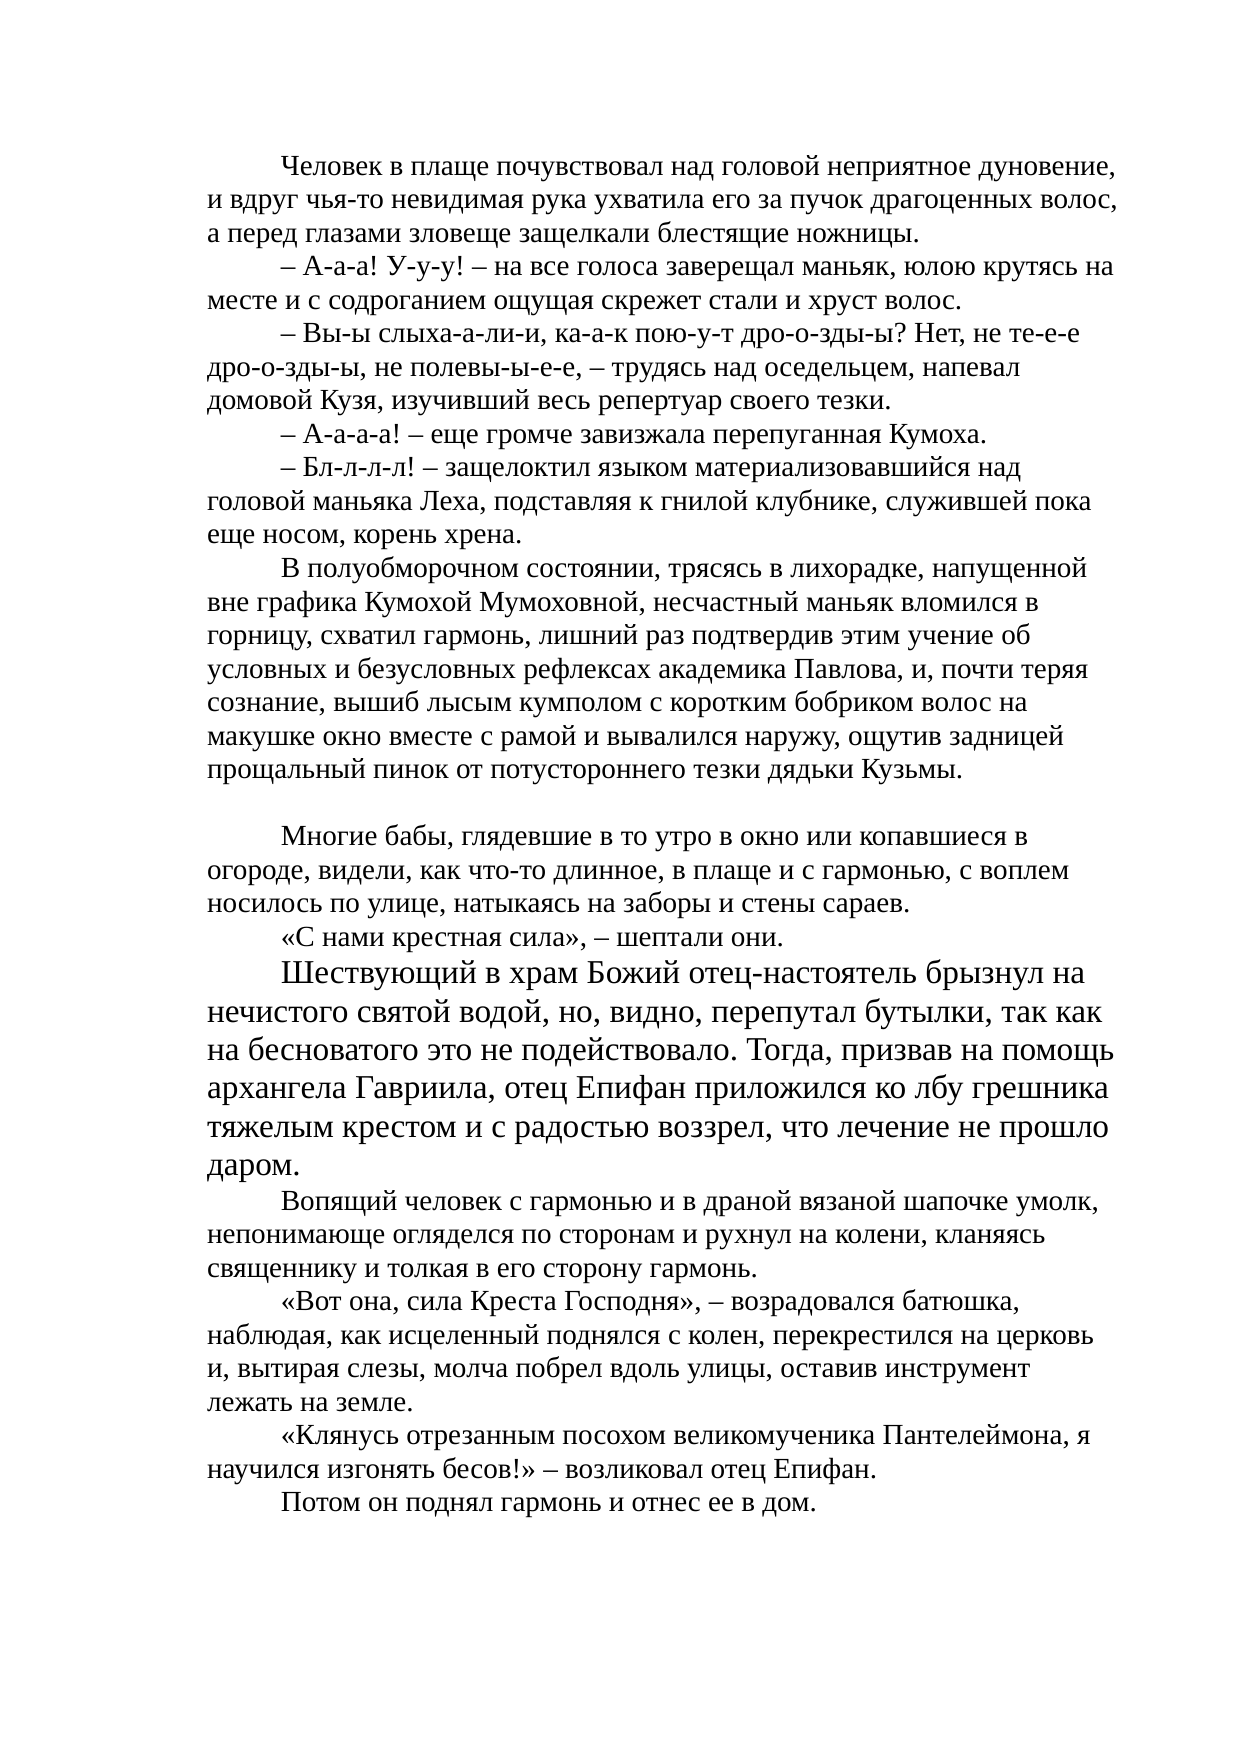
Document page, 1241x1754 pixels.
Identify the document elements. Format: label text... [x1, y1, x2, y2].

text Потом он поднял гармонь и отнес ее в дом. [207, 1484, 1122, 1518]
text – А-а-а-а! – еще громче завизжала перепуганная Кумоха. [207, 416, 1122, 449]
text Вопящий человек с гармонью и в драной вязаной шапочке умолк, непонимающе огляделся по сторонам и рухнул на колени, кланяясь священнику и толкая в его сторону гармонь. [207, 1183, 1122, 1283]
text – А-а-а! У-у-у! – на все голоса заверещал маньяк, юлою крутясь на месте и с содроганием ощущая скрежет стали и хруст волос. [207, 248, 1122, 315]
text Человек в плаще почувствовал над головой неприятное дуновение, и вдруг чья-то невидимая рука ухватила его за пучок драгоценных волос, а перед глазами зловеще защелкали блестящие ножницы. [207, 148, 1122, 248]
text Шествующий в храм Божий отец-настоятель брызнул на нечистого святой водой, но, видно, перепутал бутылки, так как на бесноватого это не подействовало. Тогда, призвав на помощь архангела Гавриила, отец Епифан приложился ко лбу грешника тяжелым крестом и с радостью воззрел, что лечение не прошло даром. [207, 953, 1122, 1183]
text В полуобморочном состоянии, трясясь в лихорадке, напущенной вне графика Кумохой Мумоховной, несчастный маньяк вломился в горницу, схватил гармонь, лишний раз подтвердив этим учение об условных и безусловных рефлексах академика Павлова, и, почти теряя сознание, вышиб лысым кумполом с коротким бобриком волос на макушке окно вместе с рамой и вывалился наружу, ощутив задницей прощальный пинок от потустороннего тезки дядьки Кузьмы. [207, 550, 1122, 785]
text «Клянусь отрезанным посохом великомученика Пантелеймона, я научился изгонять бесов!» – возликовал отец Епифан. [207, 1417, 1122, 1484]
text – Вы-ы слыха-а-ли-и, ка-а-к пою-у-т дро-о-зды-ы? Нет, не те-е-е дро-о-зды-ы, не полевы-ы-е-е, – трудясь над оседельцем, напевал домовой Кузя, изучивший весь репертуар своего тезки. [207, 315, 1122, 416]
text «Вот она, сила Креста Господня», – возрадовался батюшка, наблюдая, как исцеленный поднялся с колен, перекрестился на церковь и, вытирая слезы, молча побрел вдоль улицы, оставив инструмент лежать на земле. [207, 1283, 1122, 1417]
text – Бл-л-л-л! – защелоктил языком материализовавшийся над головой маньяка Леха, подставляя к гнилой клубнике, служившей пока еще носом, корень хрена. [207, 449, 1122, 550]
text «С нами крестная сила», – шептали они. [207, 919, 1122, 953]
text Многие бабы, глядевшие в то утро в окно или копавшиеся в огороде, видели, как что-то длинное, в плаще и с гармонью, с воплем носилось по улице, натыкаясь на заборы и стены сараев. [207, 818, 1122, 919]
